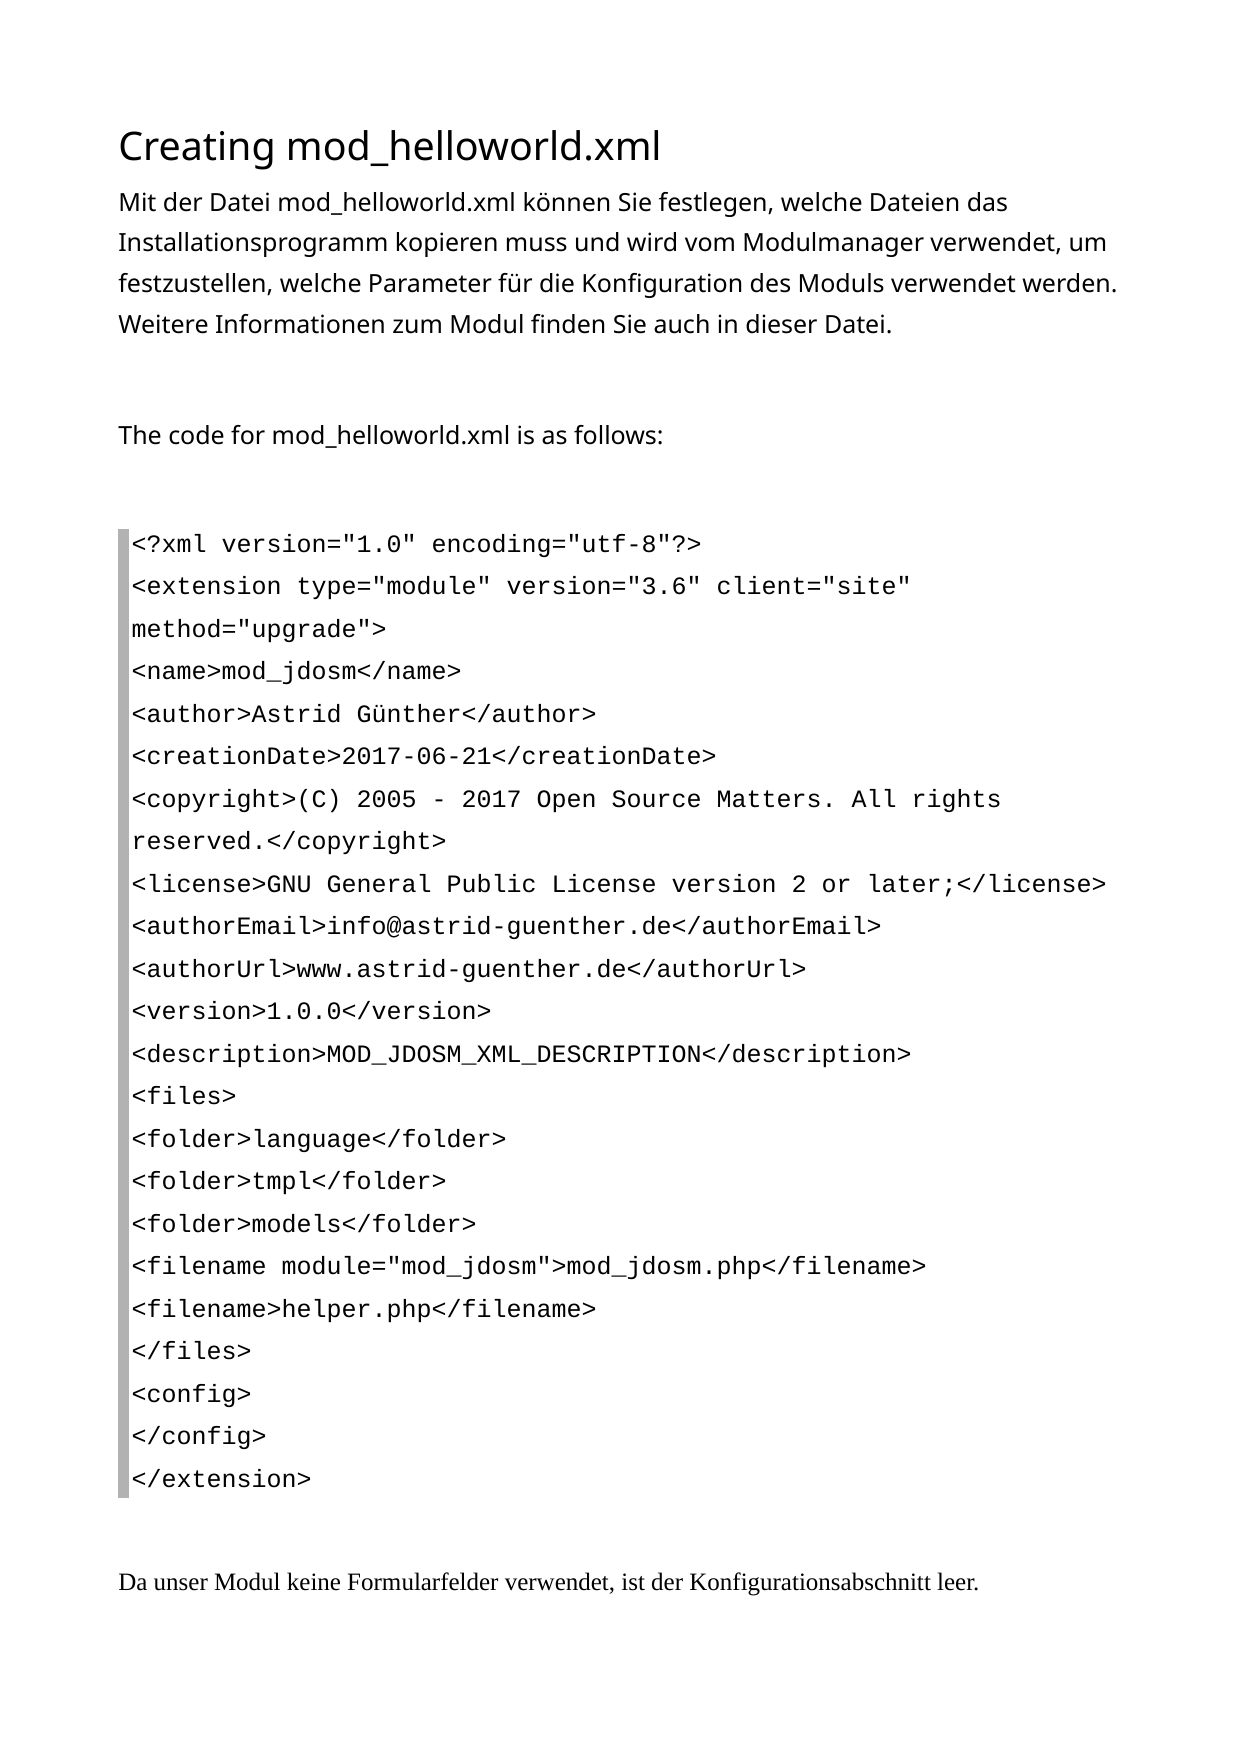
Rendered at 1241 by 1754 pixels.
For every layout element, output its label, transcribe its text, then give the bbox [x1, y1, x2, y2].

text <license>GNU General Public License version 2 or later;</license> [129, 868, 1122, 900]
text <?xml version="1.0" encoding="utf-8"?> [118, 528, 1122, 560]
subtitle Creating mod_helloworld.xml [118, 118, 1122, 172]
text </files> [129, 1336, 1122, 1367]
text </config> [129, 1421, 1122, 1452]
text <version>1.0.0</version> [129, 996, 1122, 1027]
text Da unser Modul keine Formularfelder verwendet, ist der Konfigurationsabschnitt leer. [118, 1567, 1122, 1625]
text <config> [129, 1378, 1122, 1410]
text <description>MOD_JDOSM_XML_DESCRIPTION</description> [129, 1038, 1122, 1070]
text <authorEmail>info@astrid-guenther.de</authorEmail> [129, 911, 1122, 942]
text <folder>language</folder> [129, 1123, 1122, 1155]
text <filename module="mod_jdosm">mod_jdosm.php</filename> [129, 1251, 1122, 1282]
text The code for mod_helloworld.xml is as follows: [118, 418, 1122, 452]
text <name>mod_jdosm</name> [129, 656, 1122, 687]
text </extension> [129, 1463, 1122, 1498]
text <filename>helper.php</filename> [129, 1293, 1122, 1325]
text Mit der Datei mod_helloworld.xml können Sie festlegen, welche Dateien das Installationsprogramm kopieren muss und wird vom Modulmanager verwendet, um festzustellen, welche Parameter für die Konfiguration des Moduls verwendet werden. Weitere Informationen zum Modul finden Sie auch in dieser Datei. [118, 184, 1122, 341]
text <folder>tmpl</folder> [129, 1166, 1122, 1197]
text <authorUrl>www.astrid-guenther.de</authorUrl> [129, 953, 1122, 985]
text <creationDate>2017-06-21</creationDate> [129, 741, 1122, 772]
text <extension type="module" version="3.6" client="site" method="upgrade"> [129, 571, 1122, 645]
text <files> [129, 1081, 1122, 1112]
text <author>Astrid Günther</author> [129, 698, 1122, 730]
text <folder>models</folder> [129, 1208, 1122, 1240]
text <copyright>(C) 2005 - 2017 Open Source Matters. All rights reserved.</copyright> [129, 783, 1122, 857]
